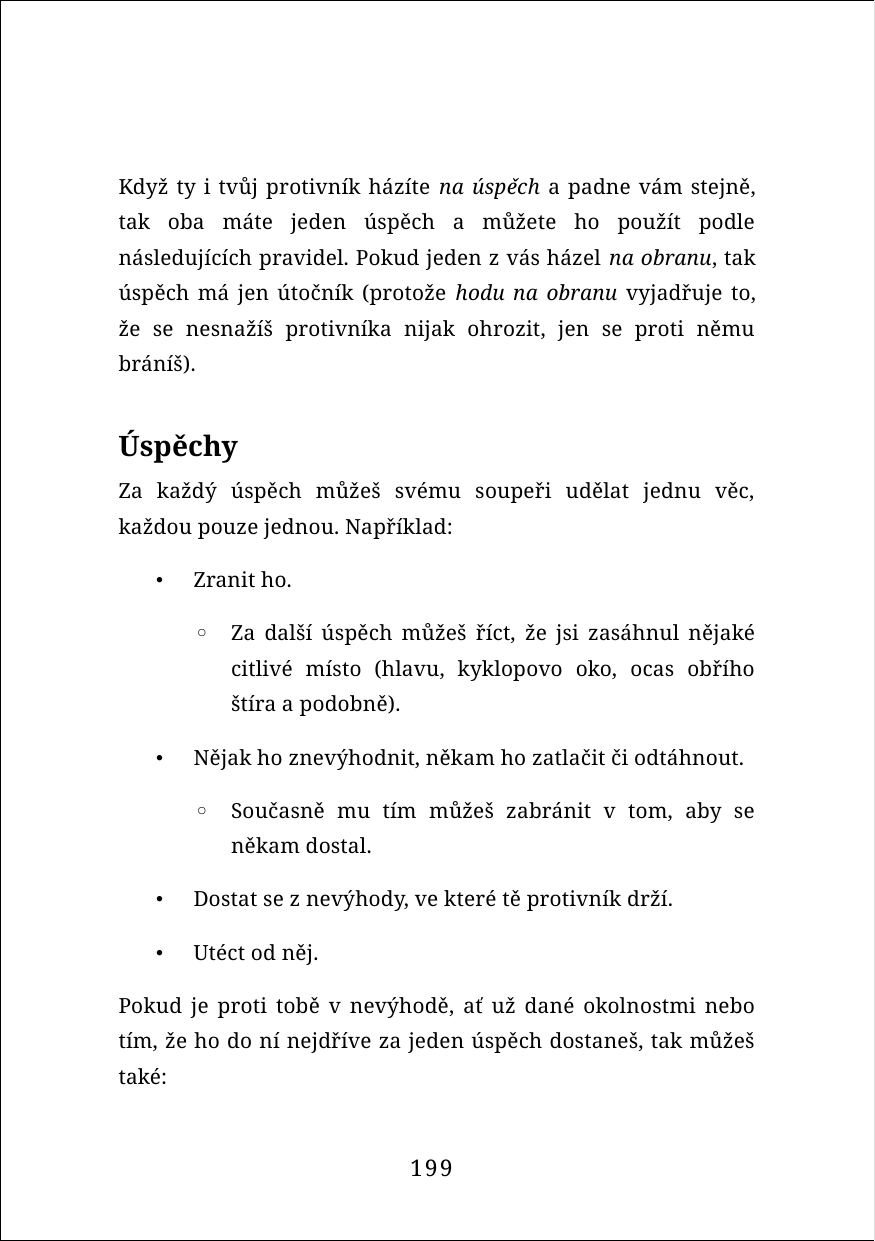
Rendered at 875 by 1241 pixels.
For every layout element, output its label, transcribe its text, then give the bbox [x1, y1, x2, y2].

text Za každý úspěch můžeš svému soupeři udělat jednu věc, každou pouze jednou. Například: [118, 476, 756, 540]
subtitle Úspěchy [118, 426, 756, 464]
list Za další úspěch můžeš říct, že jsi zasáhnul nějaké citlivé místo (hlavu, kyklopovo oko, ocas obřího štíra a podobně). [193, 618, 756, 718]
text Když ty i tvůj protivník házíte na úspěch a padne vám stejně, tak oba máte jeden úspěch a můžete ho použít podle následujících pravidel. Pokud jeden z vás házel na obranu, tak úspěch má jen útočník (protože hodu na obranu vyjadřuje to, že se nesnažíš protivníka nijak ohrozit, jen se proti němu bráníš). [118, 172, 756, 378]
text Pokud je proti tobě v nevýhodě, ať už dané okolnostmi nebo tím, že ho do ní nejdříve za jeden úspěch dostaneš, tak můžeš také: [118, 991, 756, 1091]
list Utéct od něj. [156, 938, 756, 966]
list Dostat se z nevýhody, ve které tě protivník drží. [156, 884, 756, 913]
list Nějak ho znevýhodnit, někam ho zatlačit či odtáhnout. [156, 743, 756, 771]
list Zranit ho. [156, 565, 756, 593]
list Současně mu tím můžeš zabránit v tom, aby se někam dostal. [193, 796, 756, 860]
